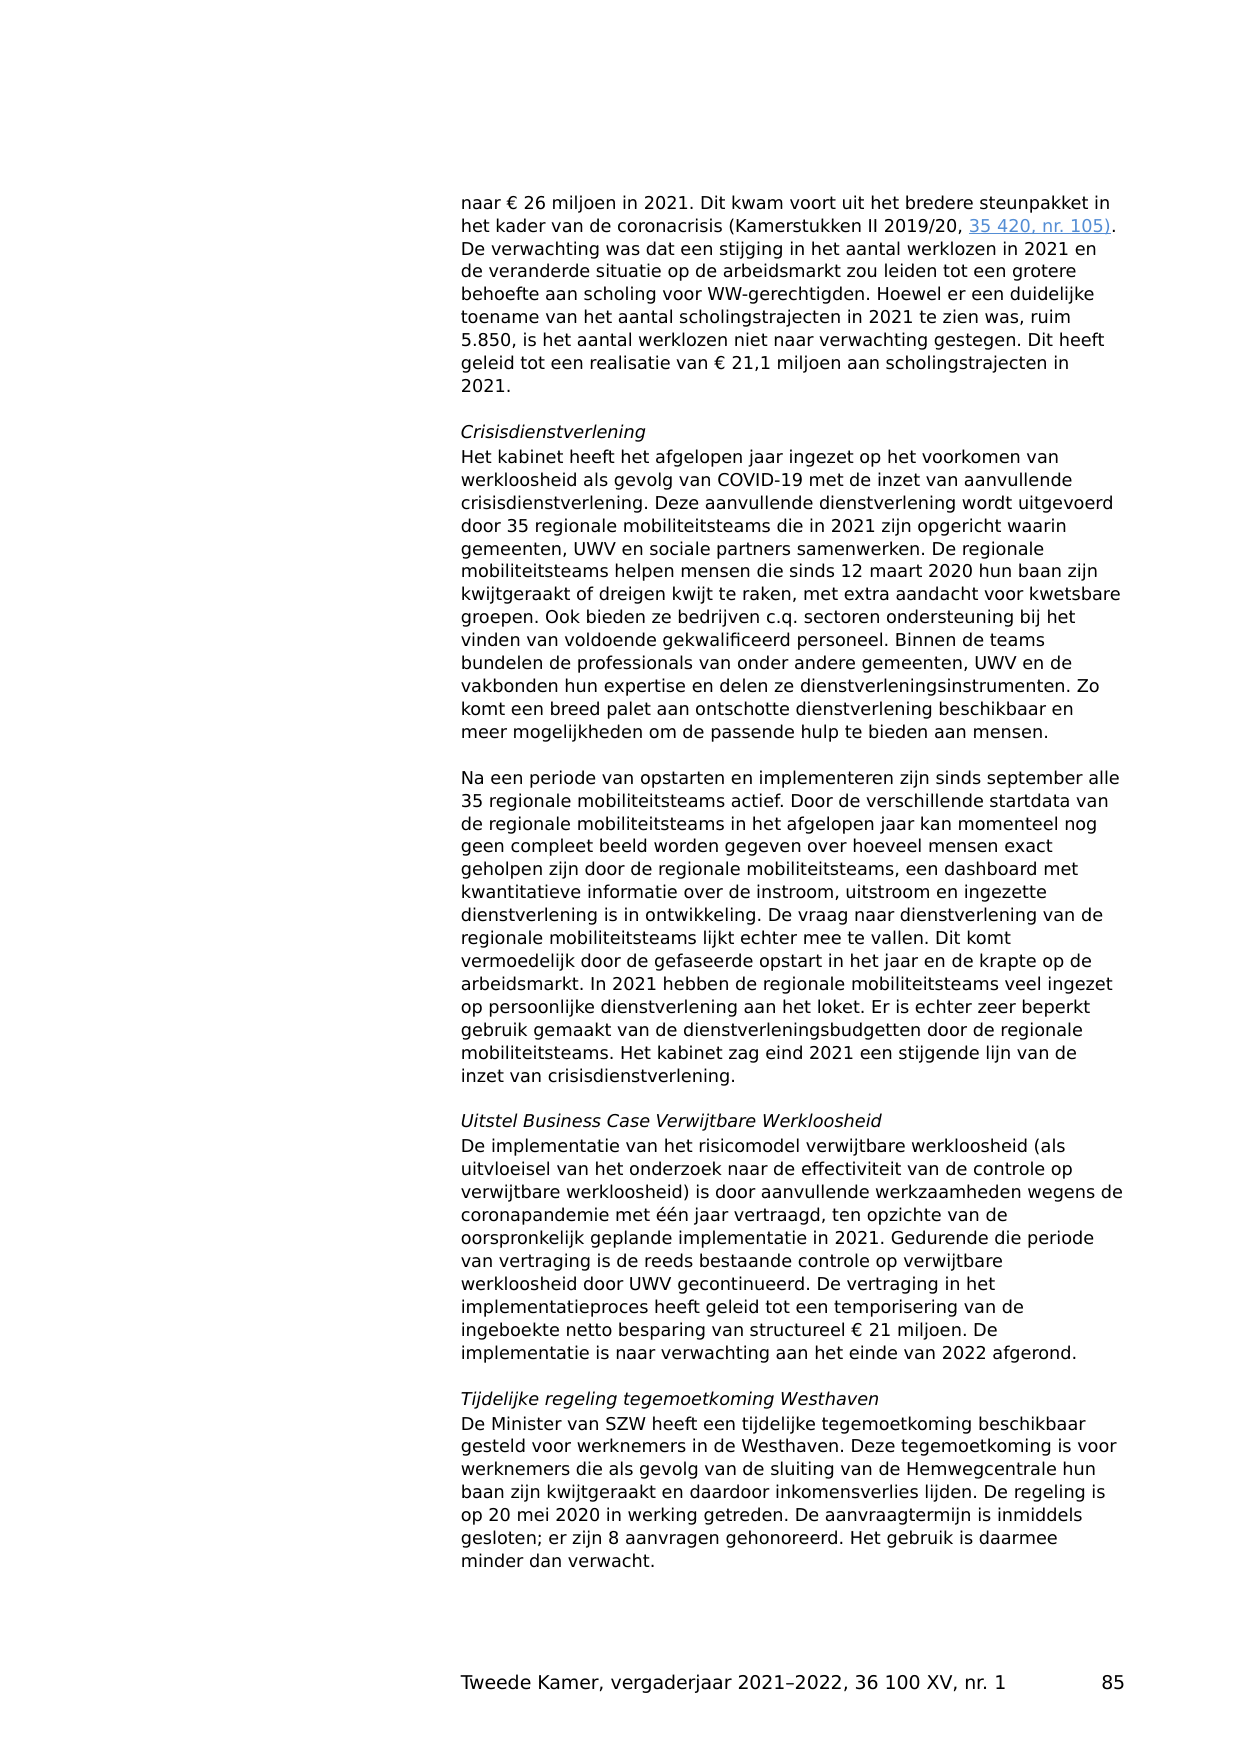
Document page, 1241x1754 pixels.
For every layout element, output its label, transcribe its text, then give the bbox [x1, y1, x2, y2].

text De Minister van SZW heeft een tijdelijke tegemoetkoming beschikbaar gesteld voor werknemers in de Westhaven. Deze tegemoetkoming is voor werknemers die als gevolg van de sluiting van de Hemwegcentrale hun baan zijn kwijtgeraakt en daardoor inkomensverlies lijden. De regeling is op 20 mei 2020 in werking getreden. De aanvraagtermijn is inmiddels gesloten; er zijn 8 aanvragen gehonoreerd. Het gebruik is daarmee minder dan verwacht. [461, 1412, 1125, 1572]
text Het kabinet heeft het afgelopen jaar ingezet op het voorkomen van werkloosheid als gevolg van COVID-19 met de inzet van aanvullende crisisdienstverlening. Deze aanvullende dienstverlening wordt uitgevoerd door 35 regionale mobiliteitsteams die in 2021 zijn opgericht waarin gemeenten, UWV en sociale partners samenwerken. De regionale mobiliteitsteams helpen mensen die sinds 12 maart 2020 hun baan zijn kwijtgeraakt of dreigen kwijt te raken, met extra aandacht voor kwetsbare groepen. Ook bieden ze bedrijven c.q. sectoren ondersteuning bij het vinden van voldoende gekwalificeerd personeel. Binnen de teams bundelen de professionals van onder andere gemeenten, UWV en de vakbonden hun expertise en delen ze dienstverleningsinstrumenten. Zo komt een breed palet aan ontschotte dienstverlening beschikbaar en meer mogelijkheden om de passende hulp te bieden aan mensen. [461, 445, 1125, 743]
text naar € 26 miljoen in 2021. Dit kwam voort uit het bredere steunpakket in het kader van de coronacrisis (Kamerstukken II 2019/20, 35 420, nr. 105). De verwachting was dat een stijging in het aantal werklozen in 2021 en de veranderde situatie op de arbeidsmarkt zou leiden tot een grotere behoefte aan scholing voor WW-gerechtigden. Hoewel er een duidelijke toename van het aantal scholingstrajecten in 2021 te zien was, ruim 5.850, is het aantal werklozen niet naar verwachting gestegen. Dit heeft geleid tot een realisatie van € 21,1 miljoen aan scholingstrajecten in 2021. [461, 191, 1125, 397]
text Tijdelijke regeling tegemoetkoming Westhaven [461, 1387, 1125, 1409]
text Crisisdienstverlening [461, 420, 1125, 443]
text Na een periode van opstarten en implementeren zijn sinds september alle 35 regionale mobiliteitsteams actief. Door de verschillende startdata van de regionale mobiliteitsteams in het afgelopen jaar kan momenteel nog geen compleet beeld worden gegeven over hoeveel mensen exact geholpen zijn door de regionale mobiliteitsteams, een dashboard met kwantitatieve informatie over de instroom, uitstroom en ingezette dienstverlening is in ontwikkeling. De vraag naar dienstverlening van de regionale mobiliteitsteams lijkt echter mee te vallen. Dit komt vermoedelijk door de gefaseerde opstart in het jaar en de krapte op de arbeidsmarkt. In 2021 hebben de regionale mobiliteitsteams veel ingezet op persoonlijke dienstverlening aan het loket. Er is echter zeer beperkt gebruik gemaakt van de dienstverleningsbudgetten door de regionale mobiliteitsteams. Het kabinet zag eind 2021 een stijgende lijn van de inzet van crisisdienstverlening. [461, 766, 1125, 1087]
text Uitstel Business Case Verwijtbare Werkloosheid [461, 1109, 1125, 1132]
text De implementatie van het risicomodel verwijtbare werkloosheid (als uitvloeisel van het onderzoek naar de effectiviteit van de controle op verwijtbare werkloosheid) is door aanvullende werkzaamheden wegens de coronapandemie met één jaar vertraagd, ten opzichte van de oorspronkelijk geplande implementatie in 2021. Gedurende die periode van vertraging is de reeds bestaande controle op verwijtbare werkloosheid door UWV gecontinueerd. De vertraging in het implementatieproces heeft geleid tot een temporisering van de ingeboekte netto besparing van structureel € 21 miljoen. De implementatie is naar verwachting aan het einde van 2022 afgerond. [461, 1134, 1125, 1364]
